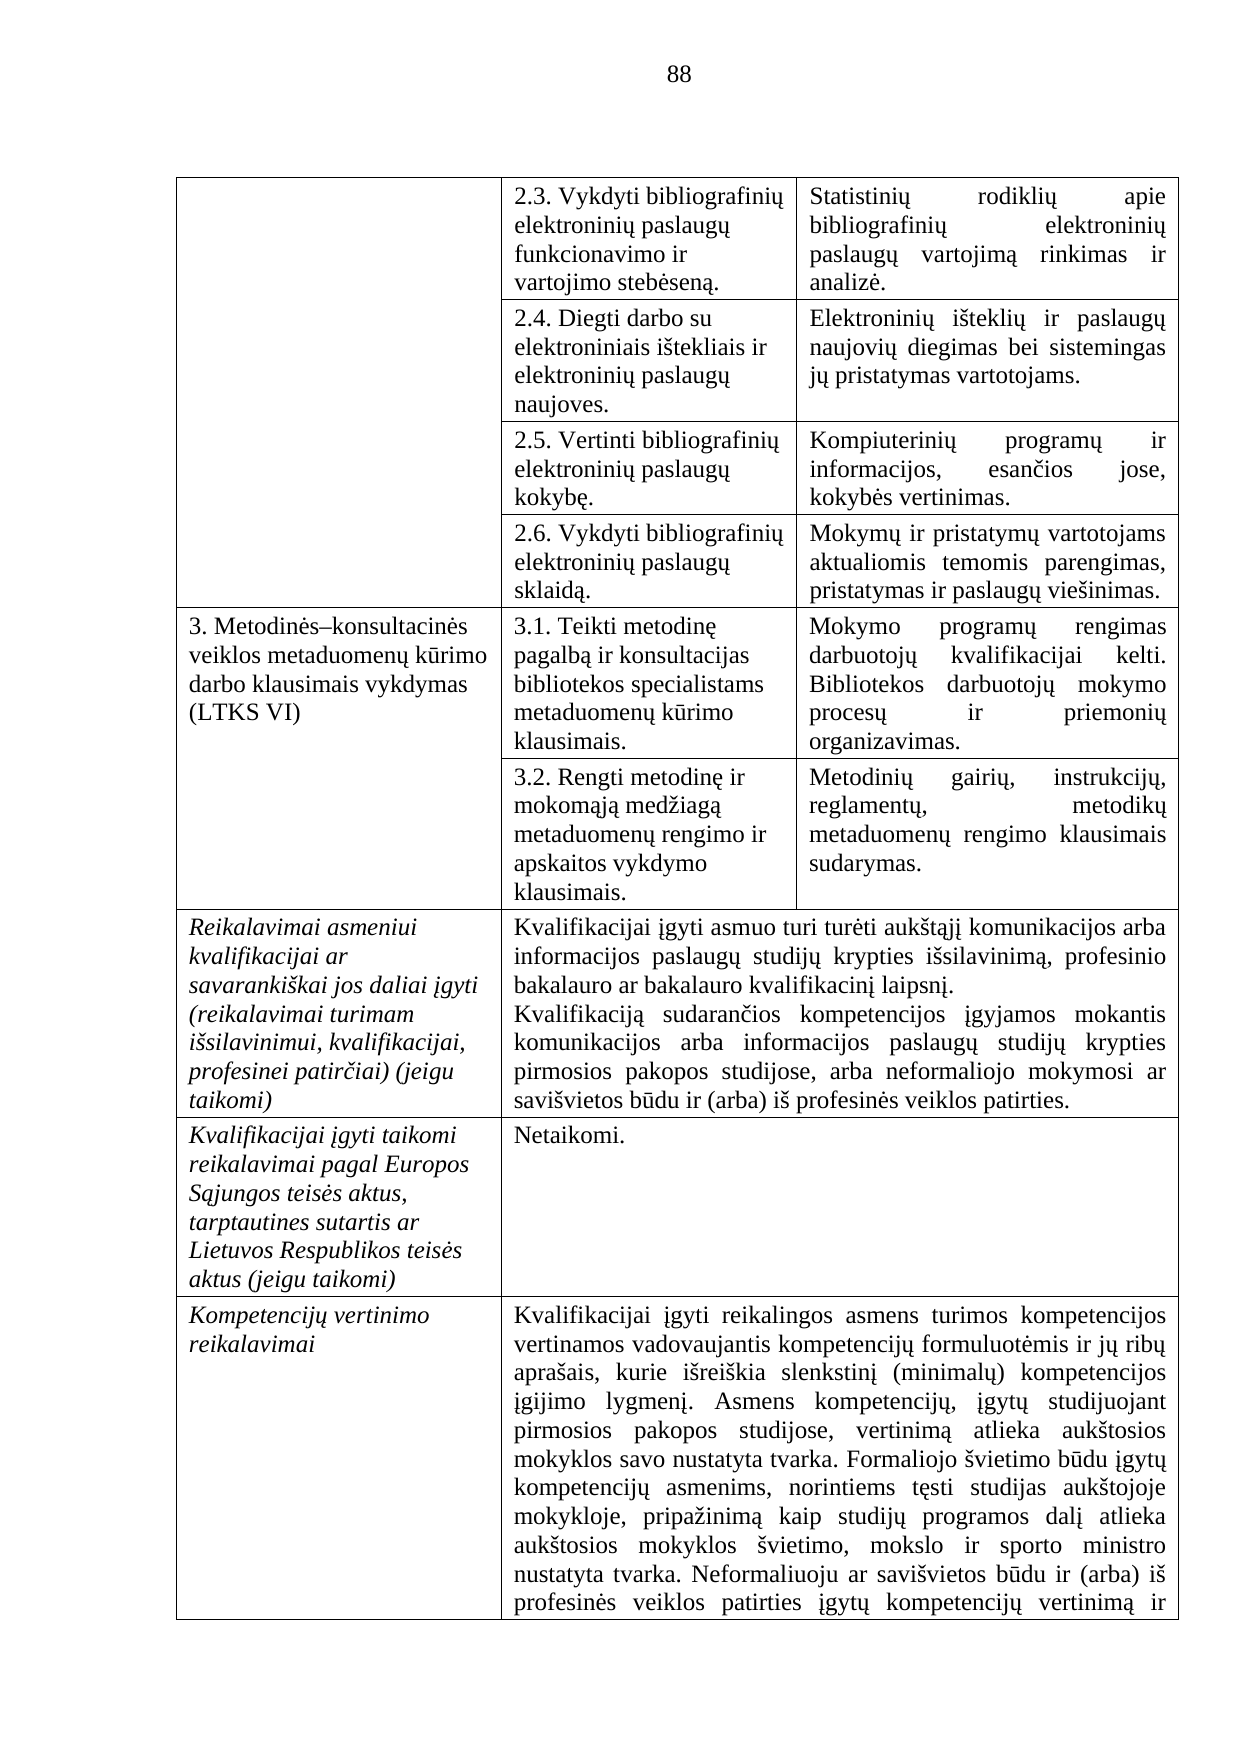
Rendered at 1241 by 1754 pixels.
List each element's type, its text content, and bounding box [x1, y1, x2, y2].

table_cell Kompetencijų vertinimo reikalavimai [177, 1297, 501, 1619]
table_cell Mokymų ir pristatymų vartotojams aktualiomis temomis parengimas, pristatymas ir paslaugų viešinimas. [797, 515, 1178, 607]
table_cell Metodinių gairių, instrukcijų, reglamentų, metodikų metaduomenų rengimo klausimais sudarymas. [797, 759, 1178, 908]
table_cell Reikalavimai asmeniui kvalifikacijai ar savarankiškai jos daliai įgyti (reikalavimai turimam išsilavinimui, kvalifikacijai, profesinei patirčiai) (jeigu taikomi) [177, 910, 501, 1117]
table_cell Elektroninių išteklių ir paslaugų naujovių diegimas bei sistemingas jų pristatymas vartotojams. [797, 300, 1178, 421]
table_cell 3.2. Rengti metodinę ir mokomąją medžiagą metaduomenų rengimo ir apskaitos vykdymo klausimais. [502, 759, 796, 908]
table_cell Statistinių rodiklių apie bibliografinių elektroninių paslaugų vartojimą rinkimas ir analizė. [797, 178, 1178, 299]
table_cell Kvalifikacijai įgyti reikalingos asmens turimos kompetencijos vertinamos vadovaujantis kompetencijų formuluotėmis ir jų ribų aprašais, kurie išreiškia slenkstinį (minimalų) kompetencijos įgijimo lygmenį. Asmens kompetencijų, įgytų studijuojant pirmosios pakopos studijose, vertinimą atlieka aukštosios mokyklos savo nustatyta tvarka. Formaliojo švietimo būdu įgytų kompetencijų asmenims, norintiems tęsti studijas aukštojoje mokykloje, pripažinimą kaip studijų programos dalį atlieka aukštosios mokyklos švietimo, mokslo ir sporto ministro nustatyta tvarka. Neformaliuoju ar savišvietos būdu ir (arba) iš profesinės veiklos patirties įgytų kompetencijų vertinimą ir [502, 1297, 1178, 1619]
table_cell Kvalifikacijai įgyti taikomi reikalavimai pagal Europos Sąjungos teisės aktus, tarptautines sutartis ar Lietuvos Respublikos teisės aktus (jeigu taikomi) [177, 1118, 501, 1296]
table_cell [177, 178, 501, 607]
table_cell 3. Metodinės–konsultacinės veiklos metaduomenų kūrimo darbo klausimais vykdymas (LTKS VI) [177, 608, 501, 908]
table_cell 3.1. Teikti metodinę pagalbą ir konsultacijas bibliotekos specialistams metaduomenų kūrimo klausimais. [502, 608, 796, 758]
table_cell 2.5. Vertinti bibliografinių elektroninių paslaugų kokybę. [502, 422, 796, 514]
table_cell Mokymo programų rengimas darbuotojų kvalifikacijai kelti. Bibliotekos darbuotojų mokymo procesų ir priemonių organizavimas. [797, 608, 1178, 758]
table_cell Netaikomi. [502, 1118, 1178, 1296]
table_cell 2.3. Vykdyti bibliografinių elektroninių paslaugų funkcionavimo ir vartojimo stebėseną. [502, 178, 796, 299]
table_cell Kvalifikacijai įgyti asmuo turi turėti aukštąjį komunikacijos arba informacijos paslaugų studijų krypties išsilavinimą, profesinio bakalauro ar bakalauro kvalifikacinį laipsnį. Kvalifikaciją sudarančios kompetencijos įgyjamos mokantis komunikacijos arba informacijos paslaugų studijų krypties pirmosios pakopos studijose, arba neformaliojo mokymosi ar savišvietos būdu ir (arba) iš profesinės veiklos patirties. [502, 910, 1178, 1117]
table_cell 2.4. Diegti darbo su elektroniniais ištekliais ir elektroninių paslaugų naujoves. [502, 300, 796, 421]
table_cell 2.6. Vykdyti bibliografinių elektroninių paslaugų sklaidą. [502, 515, 796, 607]
table_cell Kompiuterinių programų ir informacijos, esančios jose, kokybės vertinimas. [797, 422, 1178, 514]
